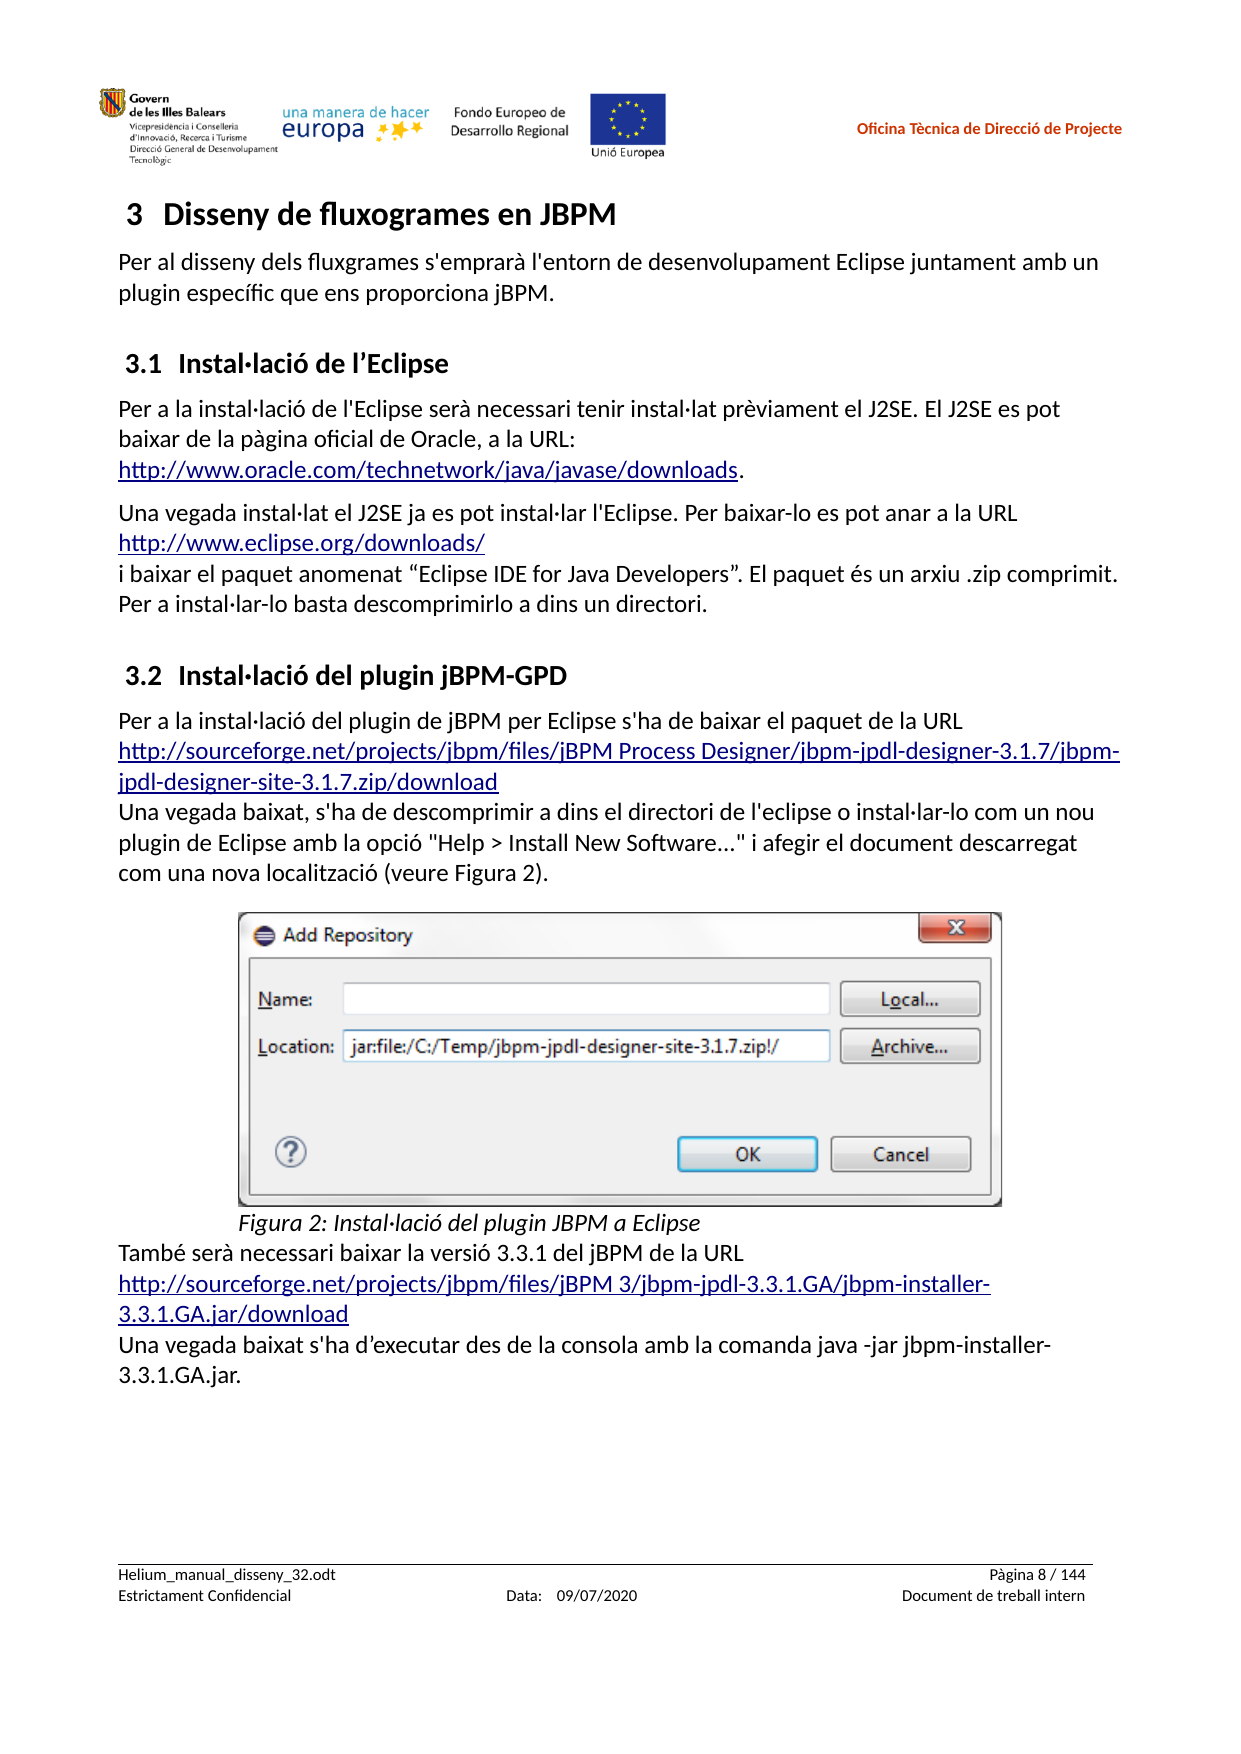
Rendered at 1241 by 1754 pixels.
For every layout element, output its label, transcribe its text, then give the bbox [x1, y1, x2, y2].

subtitle Instal·lació de l’Eclipse [118, 345, 1122, 381]
text També serà necessari baixar la versió 3.3.1 del jBPM de la URL http://sourceforge.net/projects/jbpm/files/jBPM 3/jbpm-jpdl-3.3.1.GA/jbpm-installer-3.3.1.GA.jar/download Una vegada baixat s'ha d’executar des de la consola amb la comanda java -jar jbpm-installer-3.3.1.GA.jar. [118, 900, 1122, 1390]
text Per a la instal·lació de l'Eclipse serà necessari tenir instal·lat prèviament el J2SE. El J2SE es pot baixar de la pàgina oficial de Oracle, a la URL: [118, 393, 1122, 454]
text Per a la instal·lació del plugin de jBPM per Eclipse s'ha de baixar el paquet de la URL http://sourceforge.net/projects/jbpm/files/jBPM Process Designer/jbpm-jpdl-designer-3.1.7/jbpm-jpdl-designer-site-3.1.7.zip/download Una vegada baixat, s'ha de descomprimir a dins el directori de l'eclipse o instal·lar-lo com un nou plugin de Eclipse amb la opció "Help > Install New Software..." i afegir el document descarregat com una nova localització (veure Figura 2). [118, 705, 1122, 888]
subtitle Instal·lació del plugin jBPM-GPD [118, 657, 1122, 692]
text Per al disseny dels fluxgrames s'emprarà l'entorn de desenvolupament Eclipse juntament amb un plugin específic que ens proporciona jBPM. [118, 246, 1122, 307]
text Figura 2: Instal·lació del plugin JBPM a Eclipse [238, 1207, 1002, 1237]
text http://www.oracle.com/technetwork/java/javase/downloads. [118, 454, 1122, 484]
picture [238, 912, 1003, 1207]
picture [99, 87, 668, 166]
subtitle Disseny de fluxogrames en JBPM [118, 193, 1122, 234]
text Una vegada instal·lat el J2SE ja es pot instal·lar l'Eclipse. Per baixar-lo es pot anar a la URL http://www.eclipse.org/downloads/ i baixar el paquet anomenat “Eclipse IDE for Java Developers”. El paquet és un arxiu .zip comprimit. Per a instal·lar-lo basta descomprimirlo a dins un directori. [118, 497, 1122, 619]
